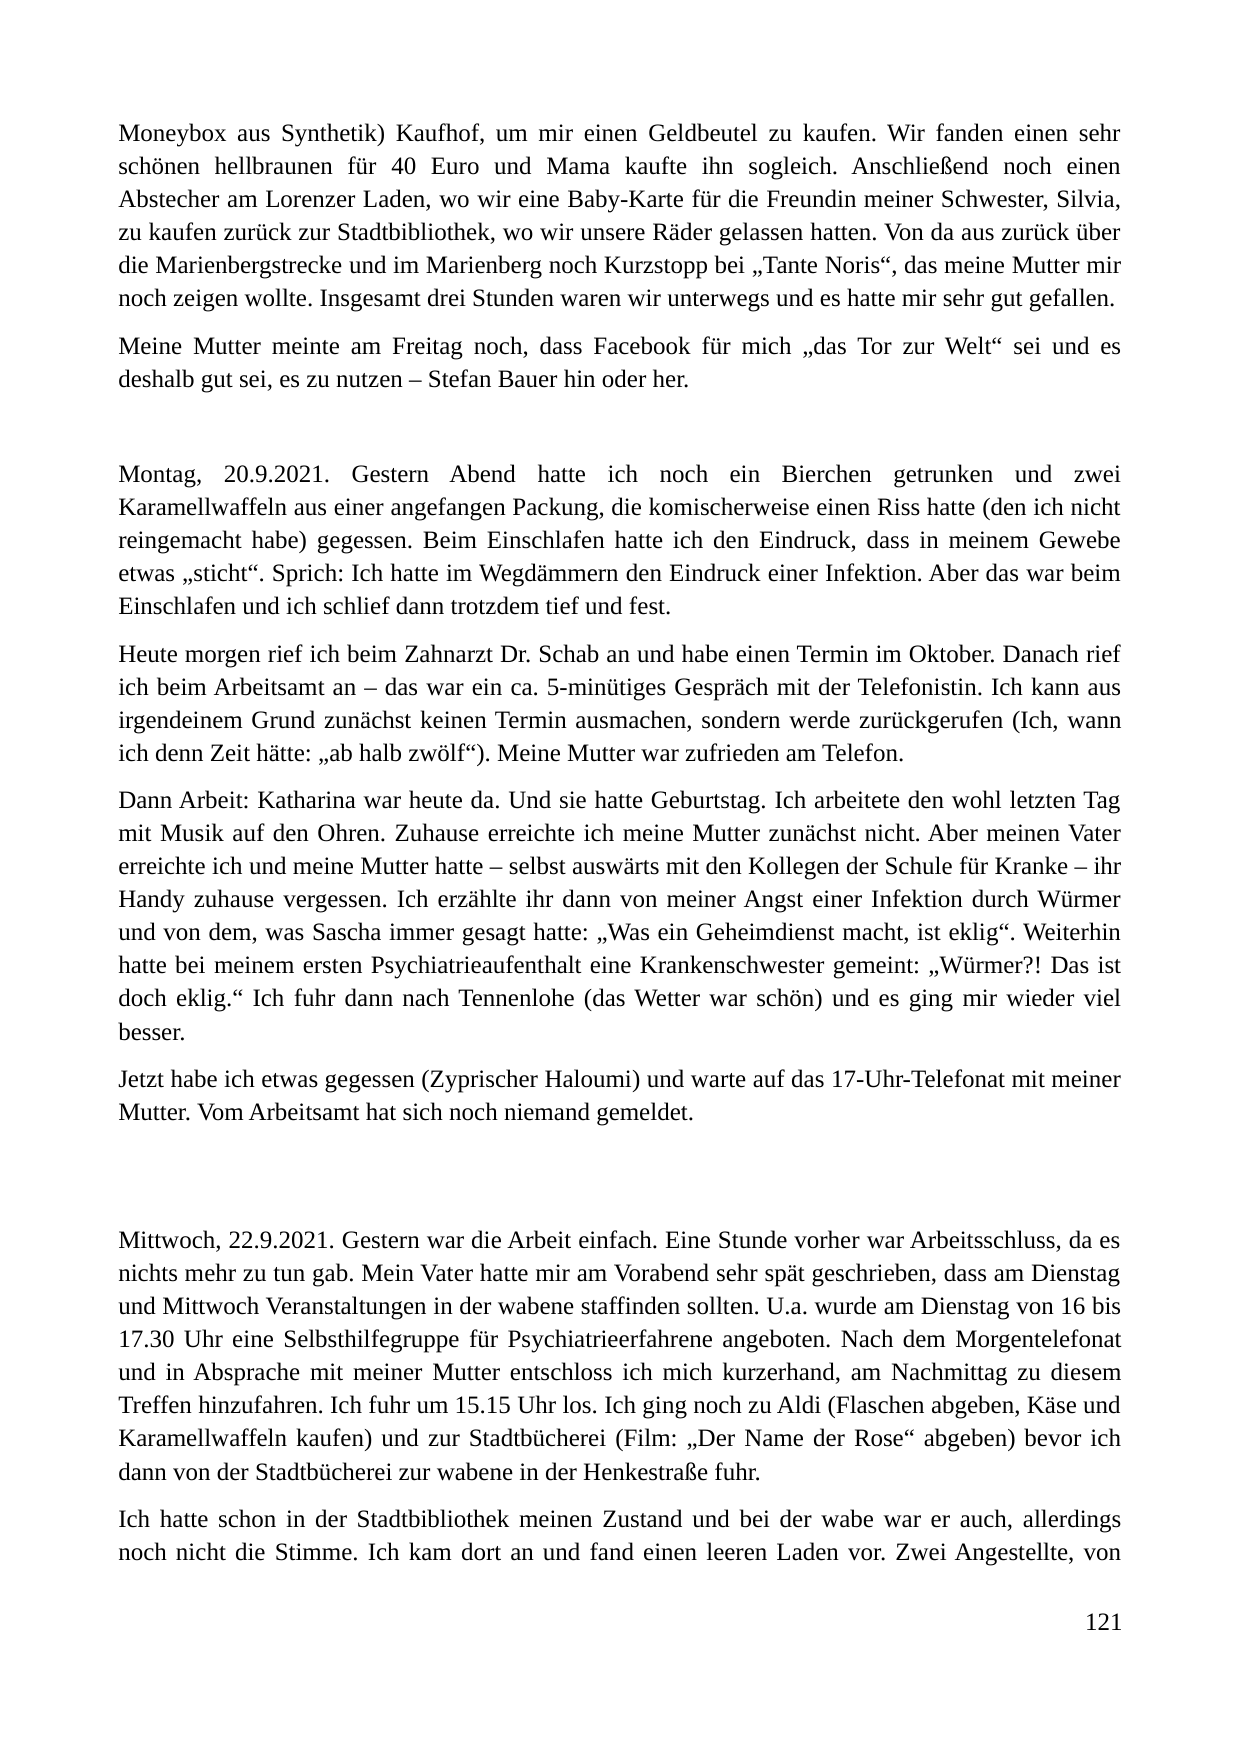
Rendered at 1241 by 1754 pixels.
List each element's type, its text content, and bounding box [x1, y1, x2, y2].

text Mittwoch, 22.9.2021. Gestern war die Arbeit einfach. Eine Stunde vorher war Arbeitsschluss, da es nichts mehr zu tun gab. Mein Vater hatte mir am Vorabend sehr spät geschrieben, dass am Dienstag und Mittwoch Veranstaltungen in der wabene staffinden sollten. U.a. wurde am Dienstag von 16 bis 17.30 Uhr eine Selbsthilfegruppe für Psychiatrieerfahrene angeboten. Nach dem Morgentelefonat und in Absprache mit meiner Mutter entschloss ich mich kurzerhand, am Nachmittag zu diesem Treffen hinzufahren. Ich fuhr um 15.15 Uhr los. Ich ging noch zu Aldi (Flaschen abgeben, Käse und Karamellwaffeln kaufen) und zur Stadtbücherei (Film: „Der Name der Rose“ abgeben) bevor ich dann von der Stadtbücherei zur wabene in der Henkestraße fuhr. [118, 1192, 1122, 1485]
text Ich hatte schon in der Stadtbibliothek meinen Zustand und bei der wabe war er auch, allerdings noch nicht die Stimme. Ich kam dort an und fand einen leeren Laden vor. Zwei Angestellte, von [118, 1504, 1122, 1566]
text Dann Arbeit: Katharina war heute da. Und sie hatte Geburtstag. Ich arbeitete den wohl letzten Tag mit Musik auf den Ohren. Zuhause erreichte ich meine Mutter zunächst nicht. Aber meinen Vater erreichte ich und meine Mutter hatte – selbst auswärts mit den Kollegen der Schule für Kranke – ihr Handy zuhause vergessen. Ich erzählte ihr dann von meiner Angst einer Infektion durch Würmer und von dem, was Sascha immer gesagt hatte: „Was ein Geheimdienst macht, ist eklig“. Weiterhin hatte bei meinem ersten Psychiatrieaufenthalt eine Krankenschwester gemeint: „Würmer?! Das ist doch eklig.“ Ich fuhr dann nach Tennenlohe (das Wetter war schön) und es ging mir wieder viel besser. [118, 785, 1122, 1045]
text Meine Mutter meinte am Freitag noch, dass Facebook für mich „das Tor zur Welt“ sei und es deshalb gut sei, es zu nutzen – Stefan Bauer hin oder her. [118, 331, 1122, 393]
text Jetzt habe ich etwas gegessen (Zyprischer Haloumi) und warte auf das 17-Uhr-Telefonat mit meiner Mutter. Vom Arbeitsamt hat sich noch niemand gemeldet. [118, 1064, 1122, 1126]
text Moneybox aus Synthetik) Kaufhof, um mir einen Geldbeutel zu kaufen. Wir fanden einen sehr schönen hellbraunen für 40 Euro und Mama kaufte ihn sogleich. Anschließend noch einen Abstecher am Lorenzer Laden, wo wir eine Baby-Karte für die Freundin meiner Schwester, Silvia, zu kaufen zurück zur Stadtbibliothek, wo wir unsere Räder gelassen hatten. Von da aus zurück über die Marienbergstrecke und im Marienberg noch Kurzstopp bei „Tante Noris“, das meine Mutter mir noch zeigen wollte. Insgesamt drei Stunden waren wir unterwegs und es hatte mir sehr gut gefallen. [118, 118, 1122, 312]
text Heute morgen rief ich beim Zahnarzt Dr. Schab an und habe einen Termin im Oktober. Danach rief ich beim Arbeitsamt an – das war ein ca. 5-minütiges Gespräch mit der Telefonistin. Ich kann aus irgendeinem Grund zunächst keinen Termin ausmachen, sondern werde zurückgerufen (Ich, wann ich denn Zeit hätte: „ab halb zwölf“). Meine Mutter war zufrieden am Telefon. [118, 639, 1122, 767]
text Montag, 20.9.2021. Gestern Abend hatte ich noch ein Bierchen getrunken und zwei Karamellwaffeln aus einer angefangen Packung, die komischerweise einen Riss hatte (den ich nicht reingemacht habe) gegessen. Beim Einschlafen hatte ich den Eindruck, dass in meinem Gewebe etwas „sticht“. Sprich: Ich hatte im Wegdämmern den Eindruck einer Infektion. Aber das war beim Einschlafen und ich schlief dann trotzdem tief und fest. [118, 459, 1122, 620]
